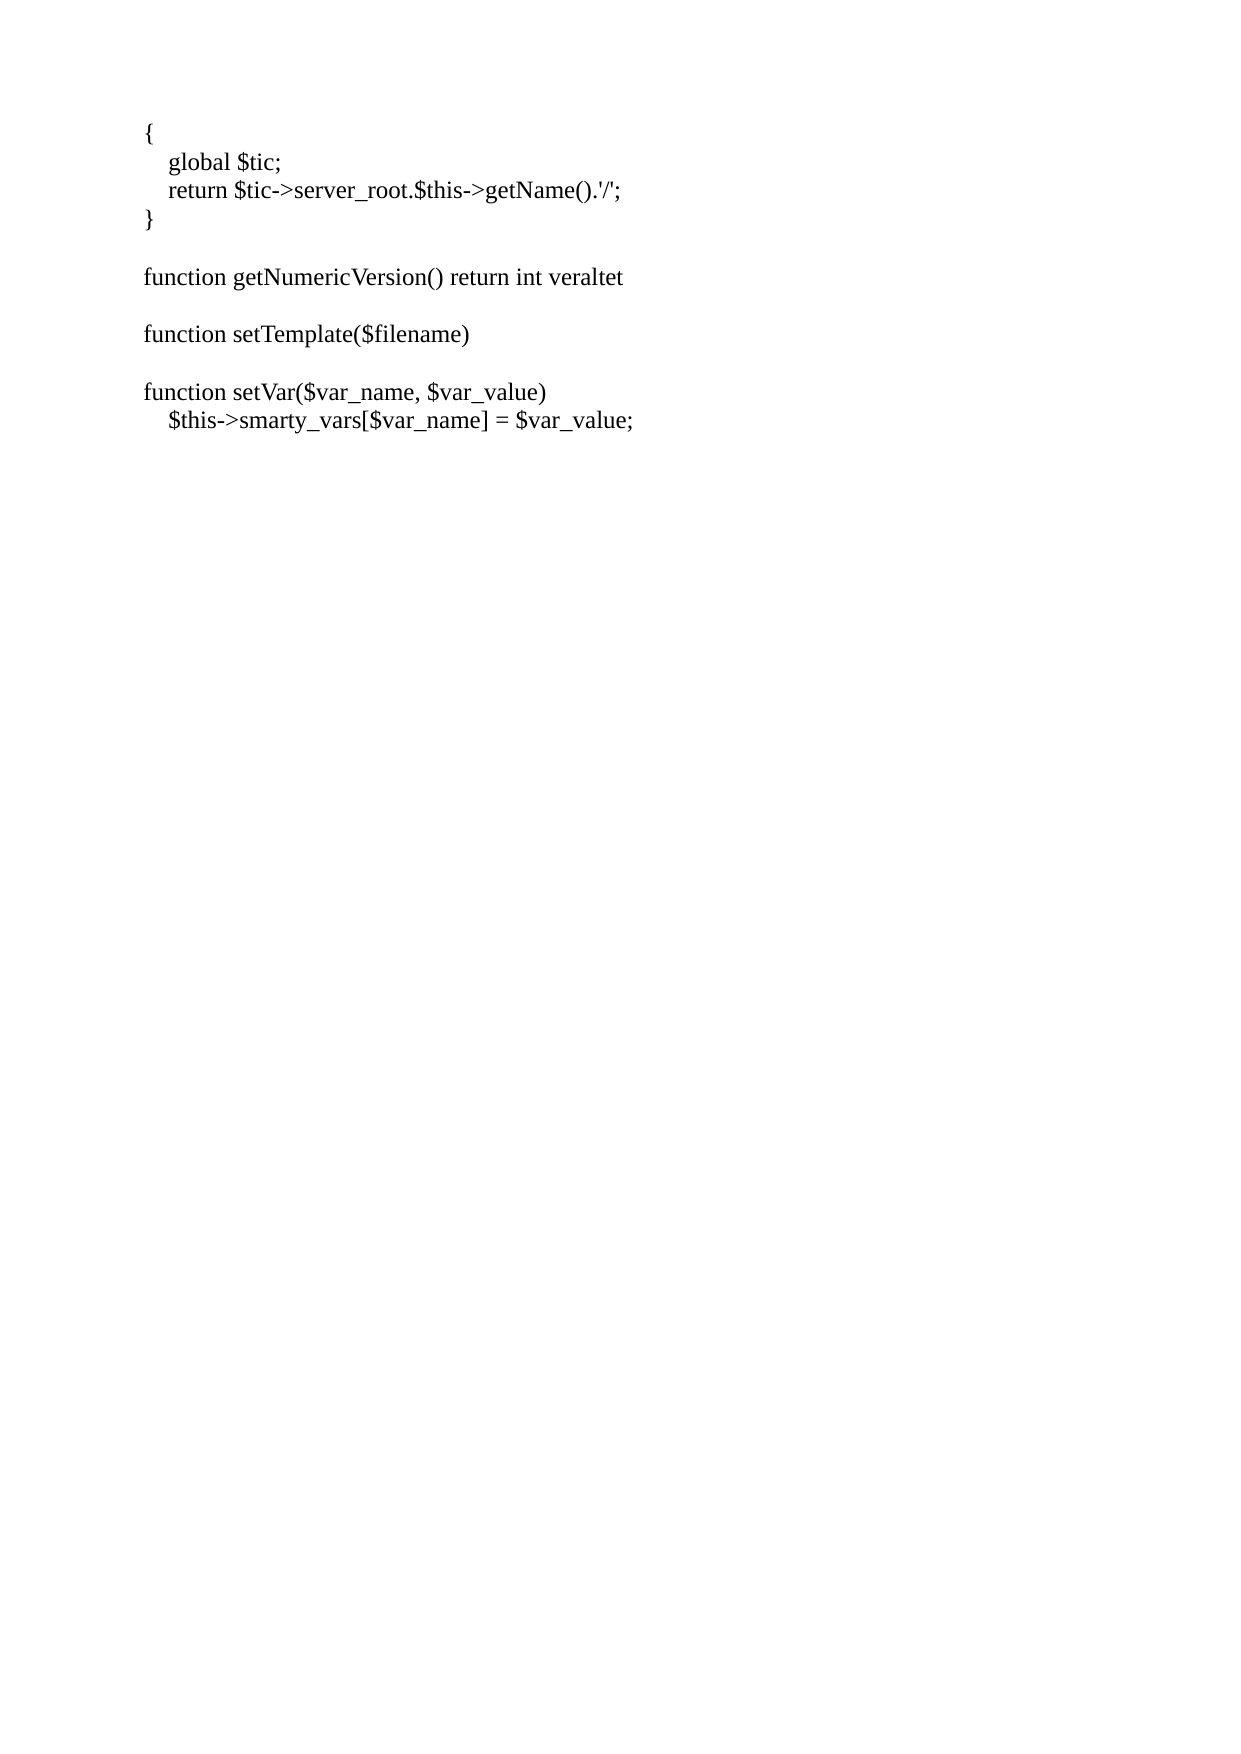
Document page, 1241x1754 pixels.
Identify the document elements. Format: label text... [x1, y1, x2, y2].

text return $tic->server_root.$this->getName().'/'; [118, 176, 1122, 204]
text global $tic; [118, 147, 1122, 176]
text { [118, 118, 1122, 147]
text function setTemplate($filename) [118, 319, 1122, 348]
text $this->smarty_vars[$var_name] = $var_value; [118, 406, 1122, 434]
text function setVar($var_name, $var_value) [118, 377, 1122, 406]
text } [118, 204, 1122, 233]
text function getNumericVersion() return int veraltet [118, 262, 1122, 291]
